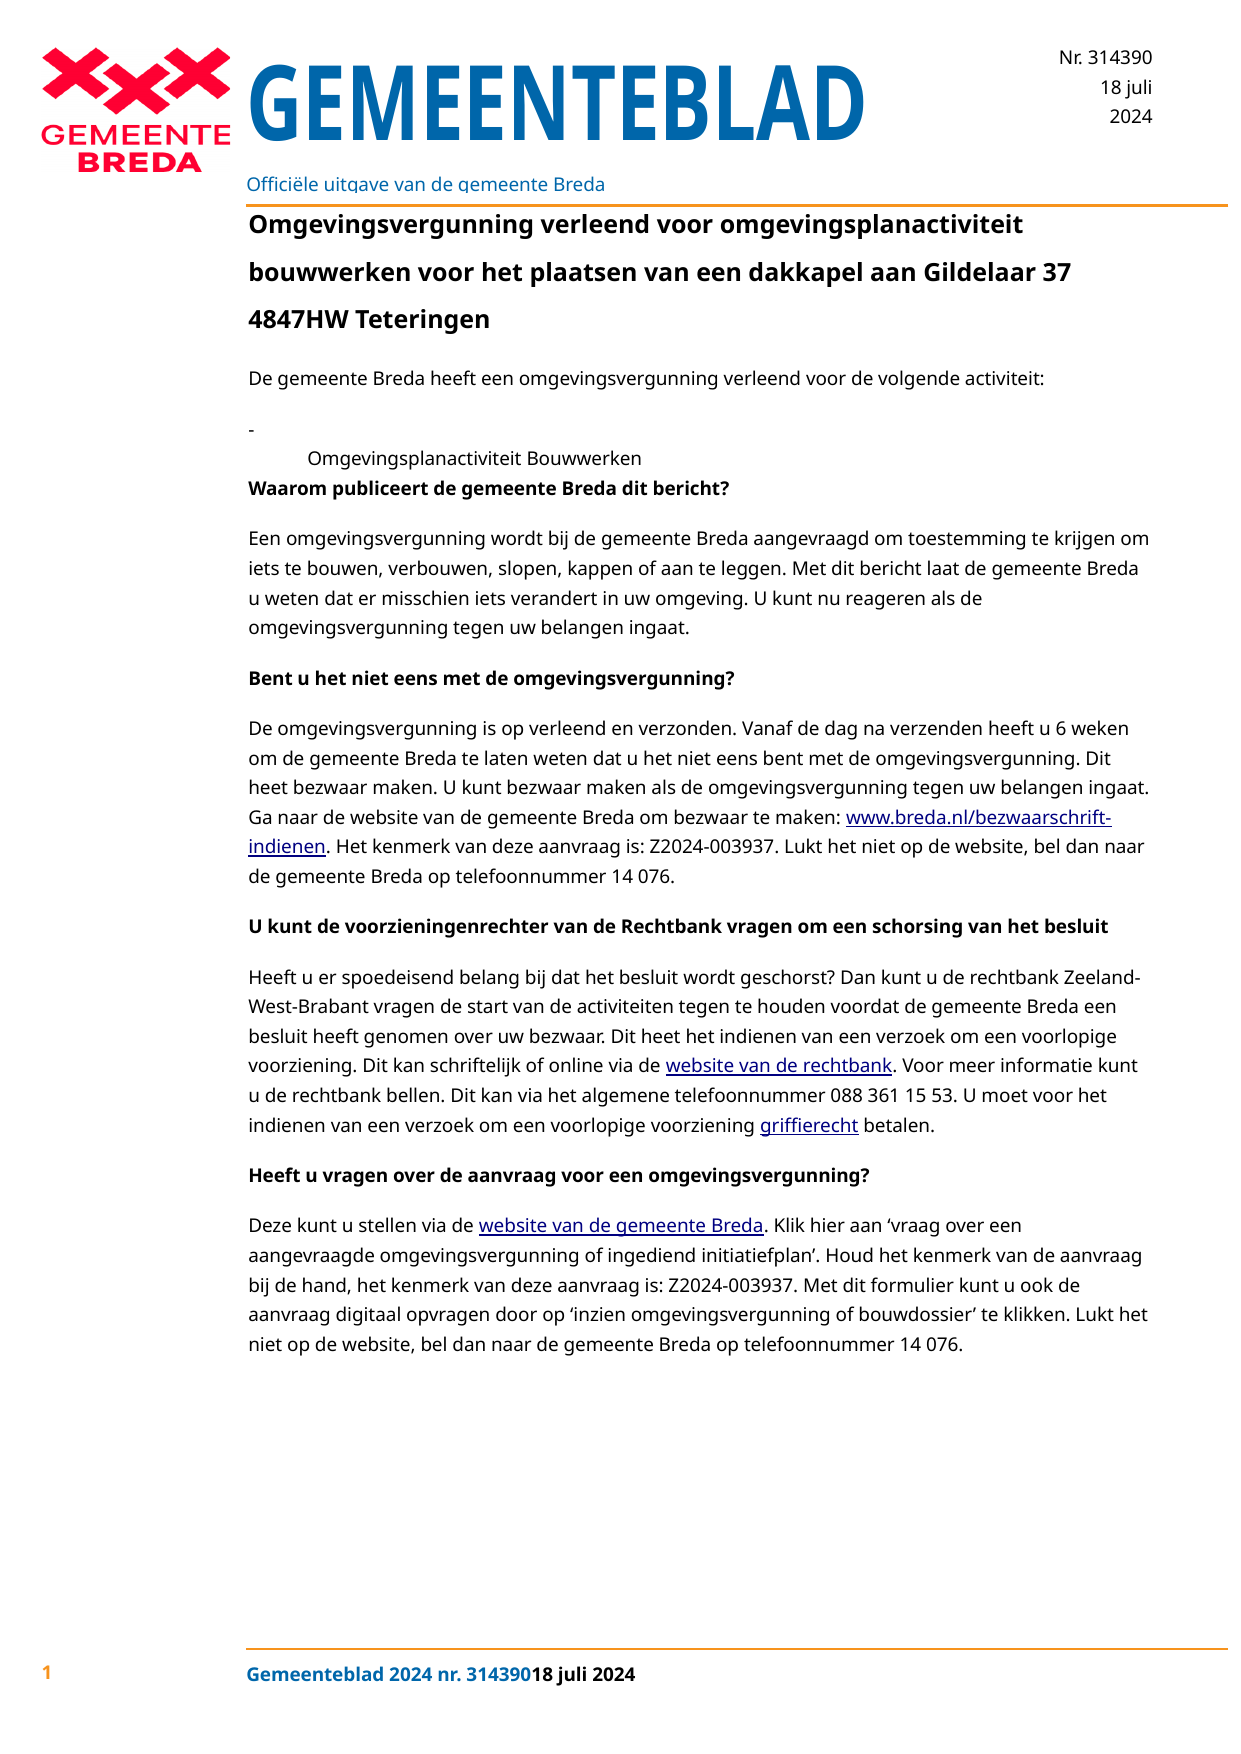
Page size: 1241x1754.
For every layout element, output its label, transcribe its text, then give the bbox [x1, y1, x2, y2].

text Bent u het niet eens met de omgevingsvergunning? [248, 665, 1152, 690]
text De gemeente Breda heeft een omgevingsvergunning verleend voor de volgende activiteit: [248, 366, 1152, 391]
text Heeft u er spoedeisend belang bij dat het besluit wordt geschorst? Dan kunt u de rechtbank Zeeland-West-Brabant vragen de start van de activiteiten tegen te houden voordat de gemeente Breda een besluit heeft genomen over uw bezwaar. Dit heet het indienen van een verzoek om een voorlopige voorziening. Dit kan schriftelijk of online via de website van de rechtbank. Voor meer informatie kunt u de rechtbank bellen. Dit kan via het algemene telefoonnummer 088 361 15 53. U moet voor het indienen van een verzoek om een voorlopige voorziening griffierecht betalen. [248, 964, 1152, 1137]
list Omgevingsplanactiviteit Bouwwerken [248, 446, 1152, 471]
text Een omgevingsvergunning wordt bij de gemeente Breda aangevraagd om toestemming te krijgen om iets te bouwen, verbouwen, slopen, kappen of aan te leggen. Met dit bericht laat de gemeente Breda u weten dat er misschien iets verandert in uw omgeving. U kunt nu reageren als de omgevingsvergunning tegen uw belangen ingaat. [248, 526, 1152, 640]
text Omgevingsvergunning verleend voor omgevingsplanactiviteit bouwwerken voor het plaatsen van een dakkapel aan Gildelaar 37 4847HW Teteringen [248, 207, 1152, 336]
text De omgevingsvergunning is op verleend en verzonden. Vanaf de dag na verzenden heeft u 6 weken om de gemeente Breda te laten weten dat u het niet eens bent met de omgevingsvergunning. Dit heet bezwaar maken. U kunt bezwaar maken als de omgevingsvergunning tegen uw belangen ingaat. Ga naar de website van de gemeente Breda om bezwaar te maken: www.breda.nl/bezwaarschrift-indienen. Het kenmerk van deze aanvraag is: Z2024-003937. Lukt het niet op de website, bel dan naar de gemeente Breda op telefoonnummer 14 076. [248, 715, 1152, 889]
text Waarom publiceert de gemeente Breda dit bericht? [248, 475, 1152, 501]
text Heeft u vragen over de aanvraag voor een omgevingsvergunning? [248, 1162, 1152, 1188]
picture [41, 47, 231, 172]
text Deze kunt u stellen via de website van de gemeente Breda. Klik hier aan ‘vraag over een aangevraagde omgevingsvergunning of ingediend initiatiefplan’. Houd het kenmerk van de aanvraag bij de hand, het kenmerk van deze aanvraag is: Z2024-003937. Met dit formulier kunt u ook de aanvraag digitaal opvragen door op ‘inzien omgevingsvergunning of bouwdossier’ te klikken. Lukt het niet op de website, bel dan naar de gemeente Breda op telefoonnummer 14 076. [248, 1213, 1152, 1357]
text U kunt de voorzieningenrechter van de Rechtbank vragen om een schorsing van het besluit [248, 913, 1152, 939]
